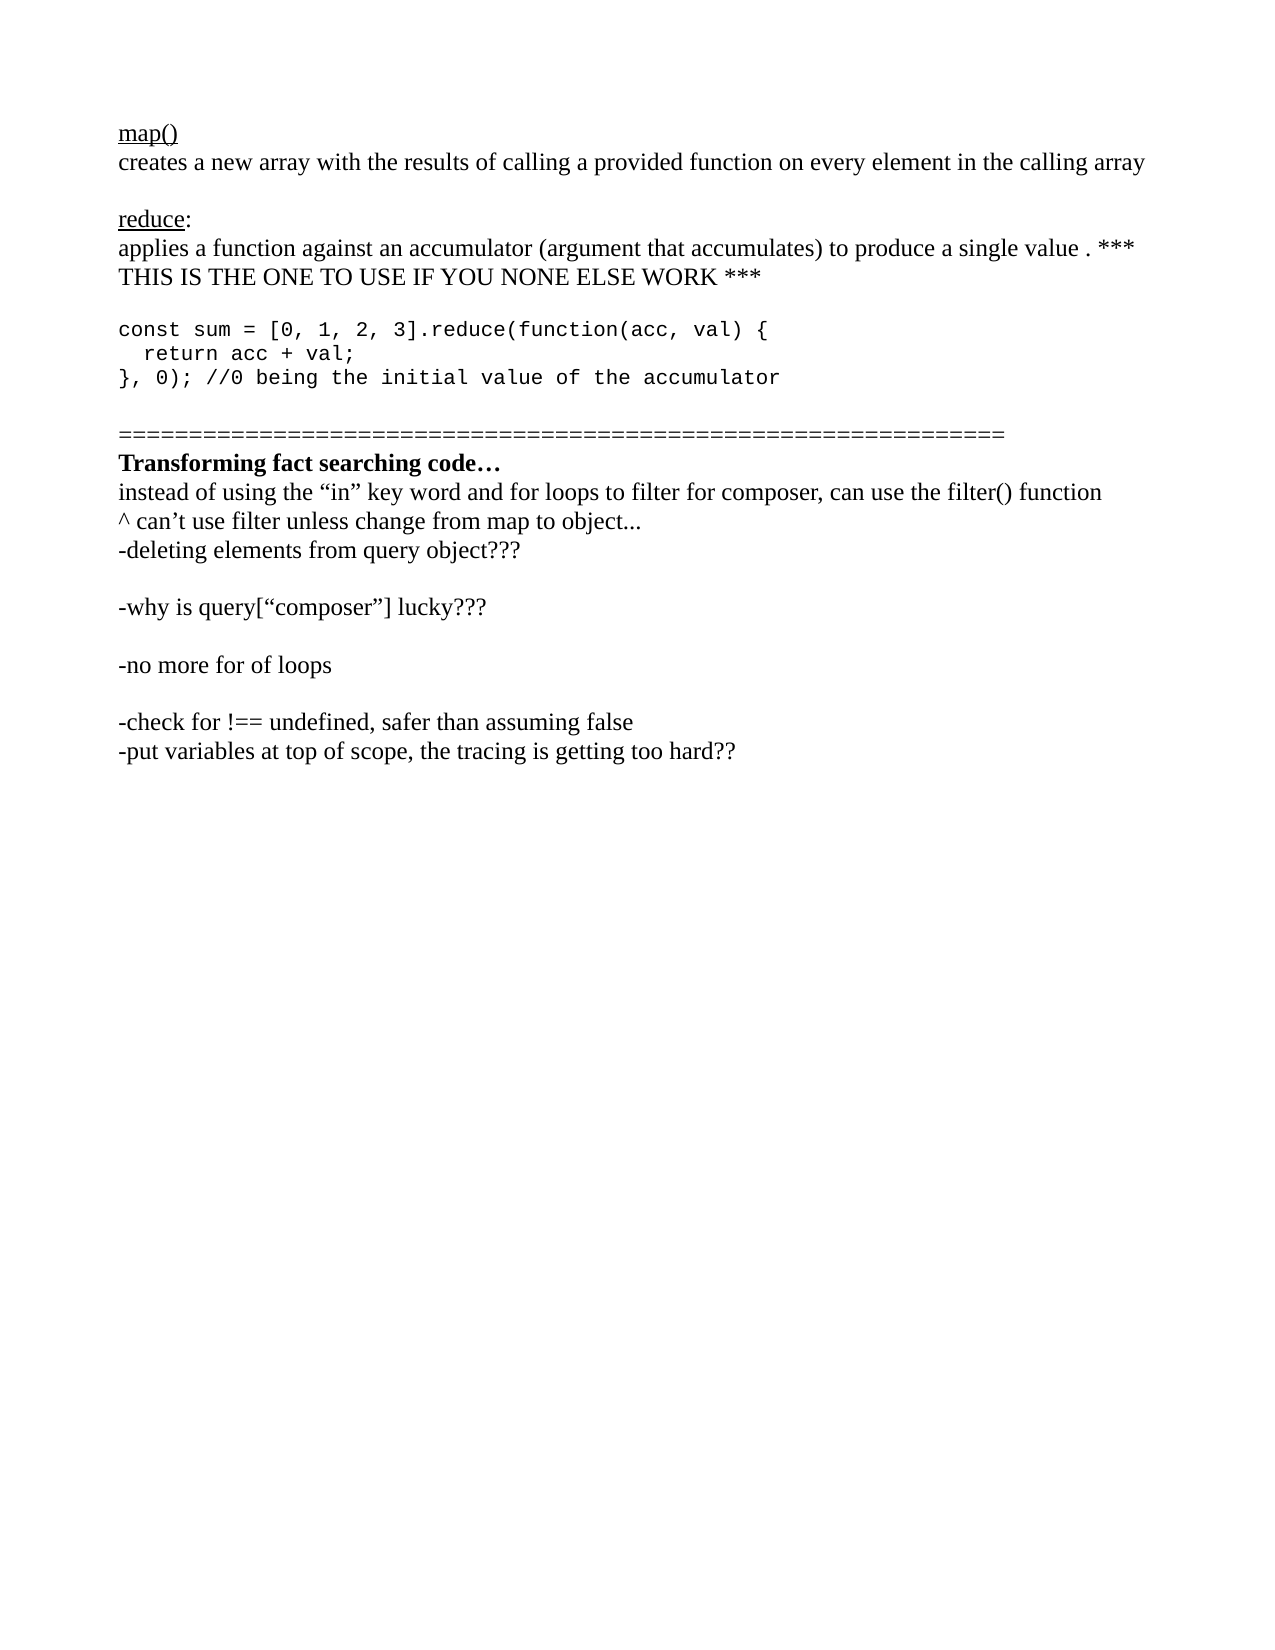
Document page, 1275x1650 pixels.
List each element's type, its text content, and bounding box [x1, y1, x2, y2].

text -deleting elements from query object??? [118, 535, 1157, 563]
text reduce: [118, 204, 1157, 233]
text applies a function against an accumulator (argument that accumulates) to produce a single value . *** THIS IS THE ONE TO USE IF YOU NONE ELSE WORK *** [118, 233, 1157, 291]
text Transforming fact searching code… [118, 448, 1157, 477]
text map() [118, 118, 1157, 147]
text const sum = [0, 1, 2, 3].reduce(function(acc, val) { [118, 319, 1157, 343]
text instead of using the “in” key word and for loops to filter for composer, can use the filter() function [118, 477, 1157, 506]
text -put variables at top of scope, the tracing is getting too hard?? [118, 736, 1157, 765]
text ^ can’t use filter unless change from map to object... [118, 506, 1157, 535]
text creates a new array with the results of calling a provided function on every element in the calling array [118, 147, 1157, 176]
text -why is query[“composer”] lucky??? [118, 592, 1157, 621]
text =============================================================== [118, 420, 1157, 448]
text -check for !== undefined, safer than assuming false [118, 707, 1157, 736]
text return acc + val; [118, 343, 1157, 367]
text -no more for of loops [118, 650, 1157, 678]
text }, 0); //0 being the initial value of the accumulator [118, 367, 1157, 390]
